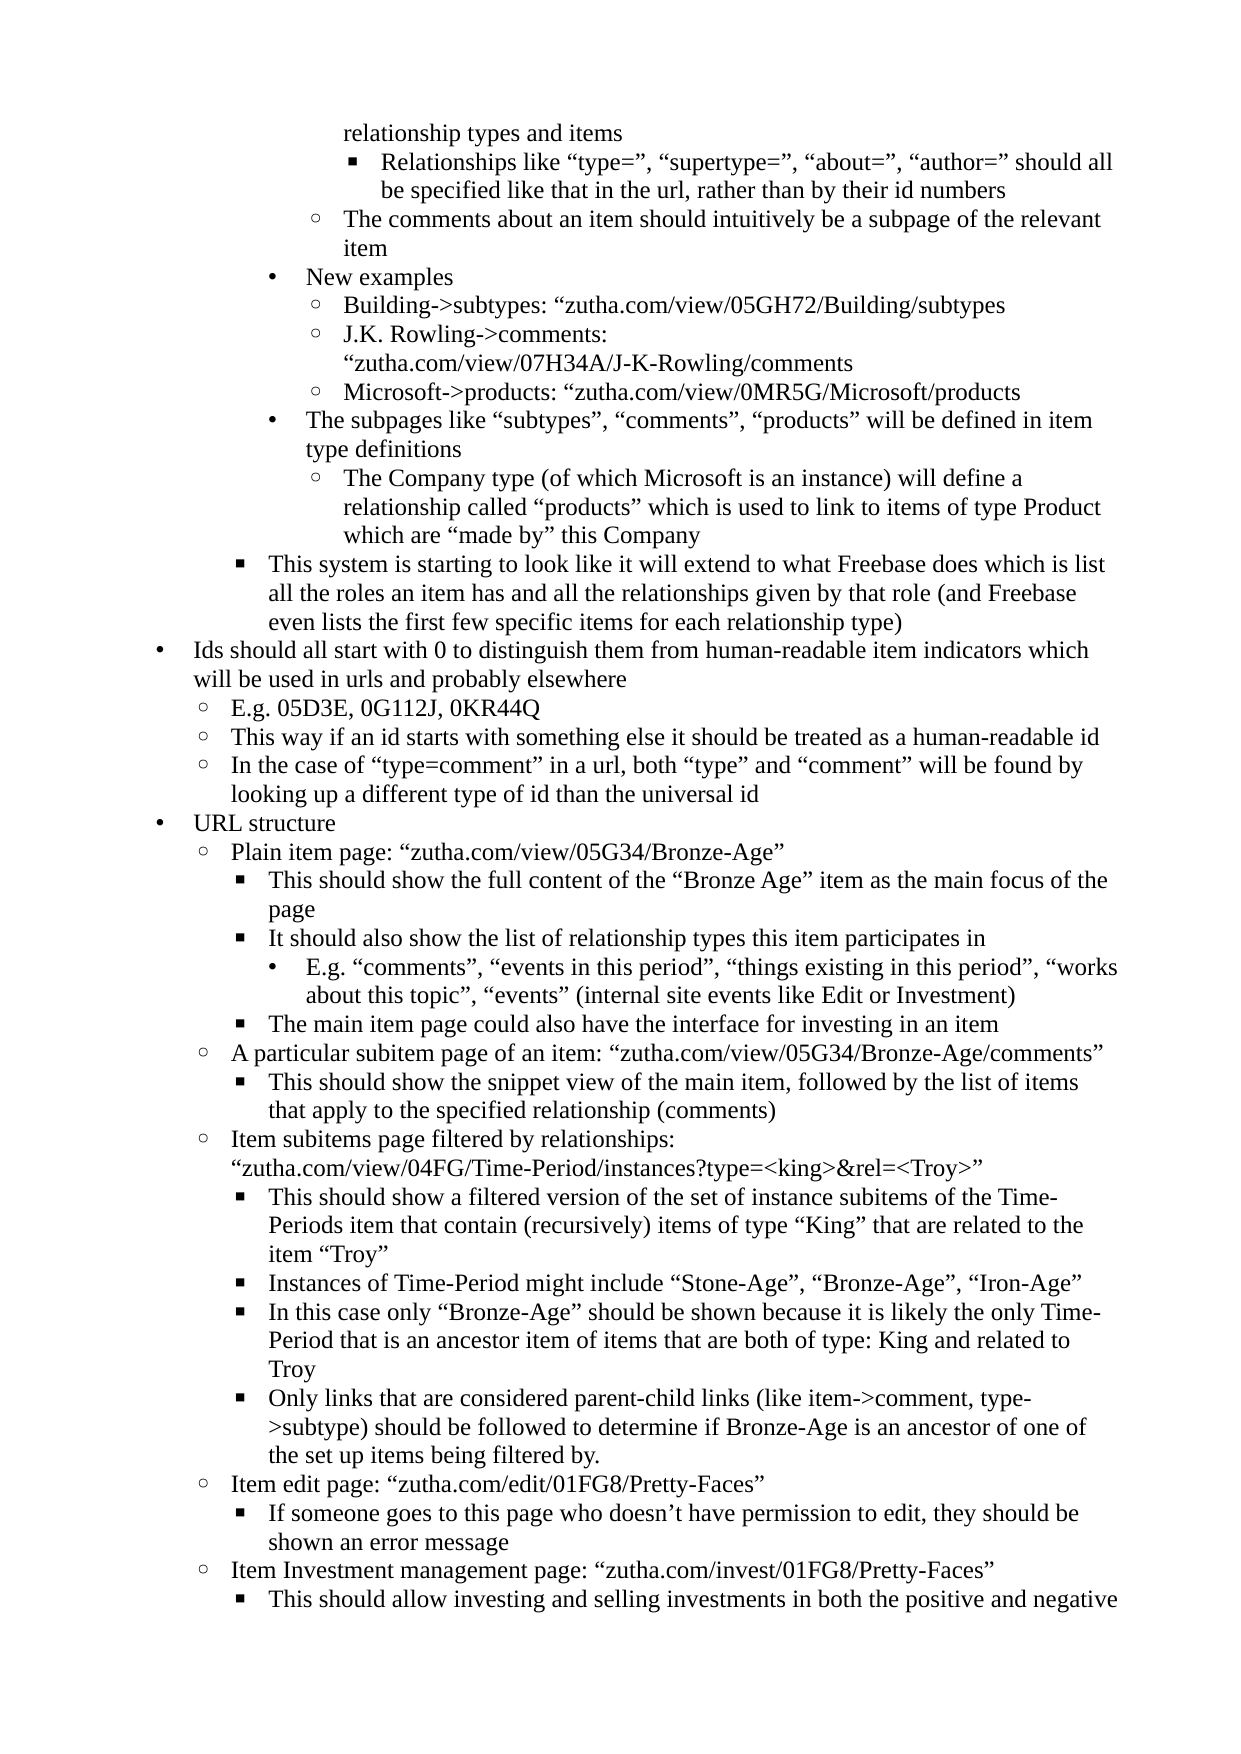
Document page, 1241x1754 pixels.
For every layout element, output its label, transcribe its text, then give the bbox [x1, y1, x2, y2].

list Building->subtypes: “zutha.com/view/05GH72/Building/subtypes [306, 291, 1122, 319]
list The Company type (of which Microsoft is an instance) will define a relationship called “products” which is used to link to items of type Product which are “made by” this Company [306, 463, 1122, 549]
list Plain item page: “zutha.com/view/05G34/Bronze-Age” [193, 837, 1122, 866]
list In this case only “Bronze-Age” should be shown because it is likely the only Time-Period that is an ancestor item of items that are both of type: King and related to Troy [231, 1297, 1122, 1383]
list This system is starting to look like it will extend to what Freebase does which is list all the roles an item has and all the relationships given by that role (and Freebase even lists the first few specific items for each relationship type) [231, 549, 1122, 636]
list E.g. “comments”, “events in this period”, “things existing in this period”, “works about this topic”, “events” (internal site events like Edit or Investment) [268, 952, 1122, 1009]
list If someone goes to this page who doesn’t have permission to edit, they should be shown an error message [231, 1498, 1122, 1556]
list This should allow investing and selling investments in both the positive and negative [231, 1584, 1122, 1613]
list relationship types and items [306, 118, 1122, 147]
list E.g. 05D3E, 0G112J, 0KR44Q [193, 693, 1122, 722]
list The main item page could also have the interface for investing in an item [231, 1009, 1122, 1038]
list In the case of “type=comment” in a url, both “type” and “comment” will be found by looking up a different type of id than the universal id [193, 751, 1122, 808]
list J.K. Rowling->comments: “zutha.com/view/07H34A/J-K-Rowling/comments [306, 319, 1122, 377]
list Instances of Time-Period might include “Stone-Age”, “Bronze-Age”, “Iron-Age” [231, 1268, 1122, 1297]
list New examples [268, 262, 1122, 291]
list Ids should all start with 0 to distinguish them from human-readable item indicators which will be used in urls and probably elsewhere [156, 636, 1122, 693]
list This should show a filtered version of the set of instance subitems of the Time-Periods item that contain (recursively) items of type “King” that are related to the item “Troy” [231, 1182, 1122, 1268]
list This should show the snippet view of the main item, followed by the list of items that apply to the specified relationship (comments) [231, 1067, 1122, 1124]
list It should also show the list of relationship types this item participates in [231, 923, 1122, 952]
list This way if an id starts with something else it should be treated as a human-readable id [193, 722, 1122, 751]
list The comments about an item should intuitively be a subpage of the relevant item [306, 204, 1122, 262]
list The subpages like “subtypes”, “comments”, “products” will be defined in item type definitions [268, 406, 1122, 463]
list URL structure [156, 808, 1122, 837]
list Only links that are considered parent-child links (like item->comment, type->subtype) should be followed to determine if Bronze-Age is an ancestor of one of the set up items being filtered by. [231, 1383, 1122, 1469]
list This should show the full content of the “Bronze Age” item as the main focus of the page [231, 866, 1122, 923]
list Microsoft->products: “zutha.com/view/0MR5G/Microsoft/products [306, 377, 1122, 406]
list Item edit page: “zutha.com/edit/01FG8/Pretty-Faces” [193, 1469, 1122, 1498]
list Item subitems page filtered by relationships: “zutha.com/view/04FG/Time-Period/instances?type=<king>&rel=<Troy>” [193, 1124, 1122, 1182]
list Item Investment management page: “zutha.com/invest/01FG8/Pretty-Faces” [193, 1556, 1122, 1584]
list A particular subitem page of an item: “zutha.com/view/05G34/Bronze-Age/comments” [193, 1038, 1122, 1067]
list Relationships like “type=”, “supertype=”, “about=”, “author=” should all be specified like that in the url, rather than by their id numbers [343, 147, 1122, 204]
